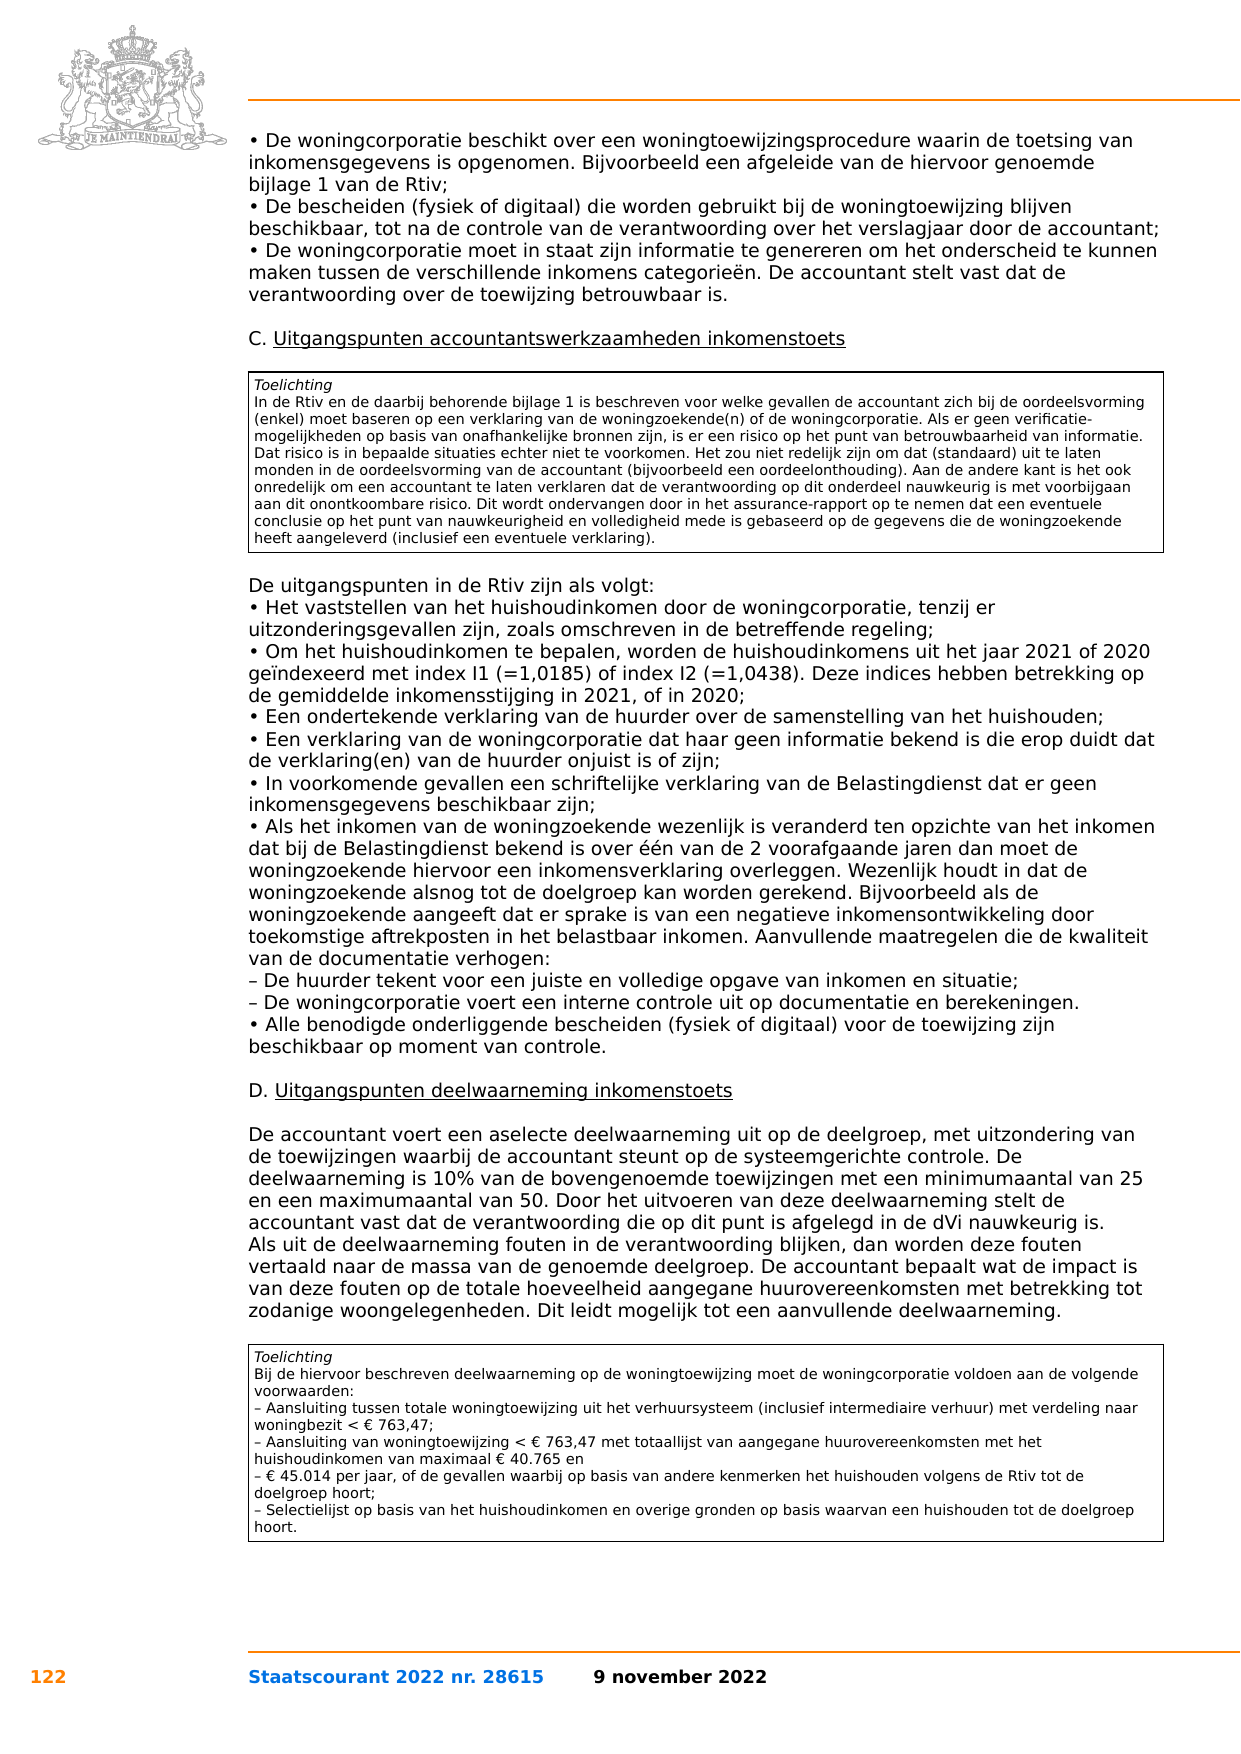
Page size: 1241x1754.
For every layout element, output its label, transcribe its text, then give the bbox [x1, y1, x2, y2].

text • Als het inkomen van de woningzoekende wezenlijk is veranderd ten opzichte van het inkomen dat bij de Belastingdienst bekend is over één van de 2 voorafgaande jaren dan moet de woningzoekende hiervoor een inkomensverklaring overleggen. Wezenlijk houdt in dat de woningzoekende alsnog tot de doelgroep kan worden gerekend. Bijvoorbeeld als de woningzoekende aangeeft dat er sprake is van een negatieve inkomensontwikkeling door toekomstige aftrekposten in het belastbaar inkomen. Aanvullende maatregelen die de kwaliteit van de documentatie verhogen: [248, 816, 1163, 970]
text • De bescheiden (fysiek of digitaal) die worden gebruikt bij de woningtoewijzing blijven beschikbaar, tot na de controle van de verantwoording over het verslagjaar door de accountant; [248, 196, 1163, 240]
text • Om het huishoudinkomen te bepalen, worden de huishoudinkomens uit het jaar 2021 of 2020 geïndexeerd met index I1 (=1,0185) of index I2 (=1,0438). Deze indices hebben betrekking op de gemiddelde inkomensstijging in 2021, of in 2020; [248, 641, 1163, 706]
text – De woningcorporatie voert een interne controle uit op documentatie en berekeningen. [248, 992, 1163, 1014]
text De uitgangspunten in de Rtiv zijn als volgt: [248, 574, 1163, 597]
text • Een ondertekende verklaring van de huurder over de samenstelling van het huishouden; [248, 706, 1163, 728]
text • In voorkomende gevallen een schriftelijke verklaring van de Belastingdienst dat er geen inkomensgegevens beschikbaar zijn; [248, 772, 1163, 816]
text De accountant voert een aselecte deelwaarneming uit op de deelgroep, met uitzondering van de toewijzingen waarbij de accountant steunt op de systeemgerichte controle. De deelwaarneming is 10% van de bovengenoemde toewijzingen met een minimumaantal van 25 en een maximumaantal van 50. Door het uitvoeren van deze deelwaarneming stelt de accountant vast dat de verantwoording die op dit punt is afgelegd in de dVi nauwkeurig is. [248, 1124, 1163, 1234]
text • Een verklaring van de woningcorporatie dat haar geen informatie bekend is die erop duidt dat de verklaring(en) van de huurder onjuist is of zijn; [248, 728, 1163, 772]
subtitle D. Uitgangspunten deelwaarneming inkomenstoets [248, 1080, 1163, 1102]
picture [38, 25, 227, 150]
table_header Toelichting Bij de hiervoor beschreven deelwaarneming op de woningtoewijzing moet de woningcorporatie voldoen aan de volgende voorwaarden: – Aansluiting tussen totale woningtoewijzing uit het verhuursysteem (inclusief intermediaire verhuur) met verdeling naar woningbezit < € 763,47; – Aansluiting van woningtoewijzing < € 763,47 met totaallijst van aangegane huurovereenkomsten met het huishoudinkomen van maximaal € 40.765 en – € 45.014 per jaar, of de gevallen waarbij op basis van andere kenmerken het huishouden volgens de Rtiv tot de doelgroep hoort; – Selectielijst op basis van het huishoudinkomen en overige gronden op basis waarvan een huishouden tot de doelgroep hoort. [249, 1345, 1163, 1541]
subtitle C. Uitgangspunten accountantswerkzaamheden inkomenstoets [248, 328, 1163, 349]
text • Het vaststellen van het huishoudinkomen door de woningcorporatie, tenzij er uitzonderingsgevallen zijn, zoals omschreven in de betreffende regeling; [248, 597, 1163, 641]
text • De woningcorporatie moet in staat zijn informatie te genereren om het onderscheid te kunnen maken tussen de verschillende inkomens categorieën. De accountant stelt vast dat de verantwoording over de toewijzing betrouwbaar is. [248, 240, 1163, 306]
text • De woningcorporatie beschikt over een woningtoewijzingsprocedure waarin de toetsing van inkomensgegevens is opgenomen. Bijvoorbeeld een afgeleide van de hiervoor genoemde bijlage 1 van de Rtiv; [248, 130, 1163, 196]
text Als uit de deelwaarneming fouten in de verantwoording blijken, dan worden deze fouten vertaald naar de massa van de genoemde deelgroep. De accountant bepaalt wat de impact is van deze fouten op de totale hoeveelheid aangegane huurovereenkomsten met betrekking tot zodanige woongelegenheden. Dit leidt mogelijk tot een aanvullende deelwaarneming. [248, 1234, 1163, 1322]
table_header Toelichting In de Rtiv en de daarbij behorende bijlage 1 is beschreven voor welke gevallen de accountant zich bij de oordeelsvorming (enkel) moet baseren op een verklaring van de woningzoekende(n) of de woningcorporatie. Als er geen verificatie-mogelijkheden op basis van onafhankelijke bronnen zijn, is er een risico op het punt van betrouwbaarheid van informatie. Dat risico is in bepaalde situaties echter niet te voorkomen. Het zou niet redelijk zijn om dat (standaard) uit te laten monden in de oordeelsvorming van de accountant (bijvoorbeeld een oordeelonthouding). Aan de andere kant is het ook onredelijk om een accountant te laten verklaren dat de verantwoording op dit onderdeel nauwkeurig is met voorbijgaan aan dit onontkoombare risico. Dit wordt ondervangen door in het assurance-rapport op te nemen dat een eventuele conclusie op het punt van nauwkeurigheid en volledigheid mede is gebaseerd op de gegevens die de woningzoekende heeft aangeleverd (inclusief een eventuele verklaring). [249, 373, 1163, 552]
text – De huurder tekent voor een juiste en volledige opgave van inkomen en situatie; [248, 970, 1163, 992]
text • Alle benodigde onderliggende bescheiden (fysiek of digitaal) voor de toewijzing zijn beschikbaar op moment van controle. [248, 1014, 1163, 1058]
